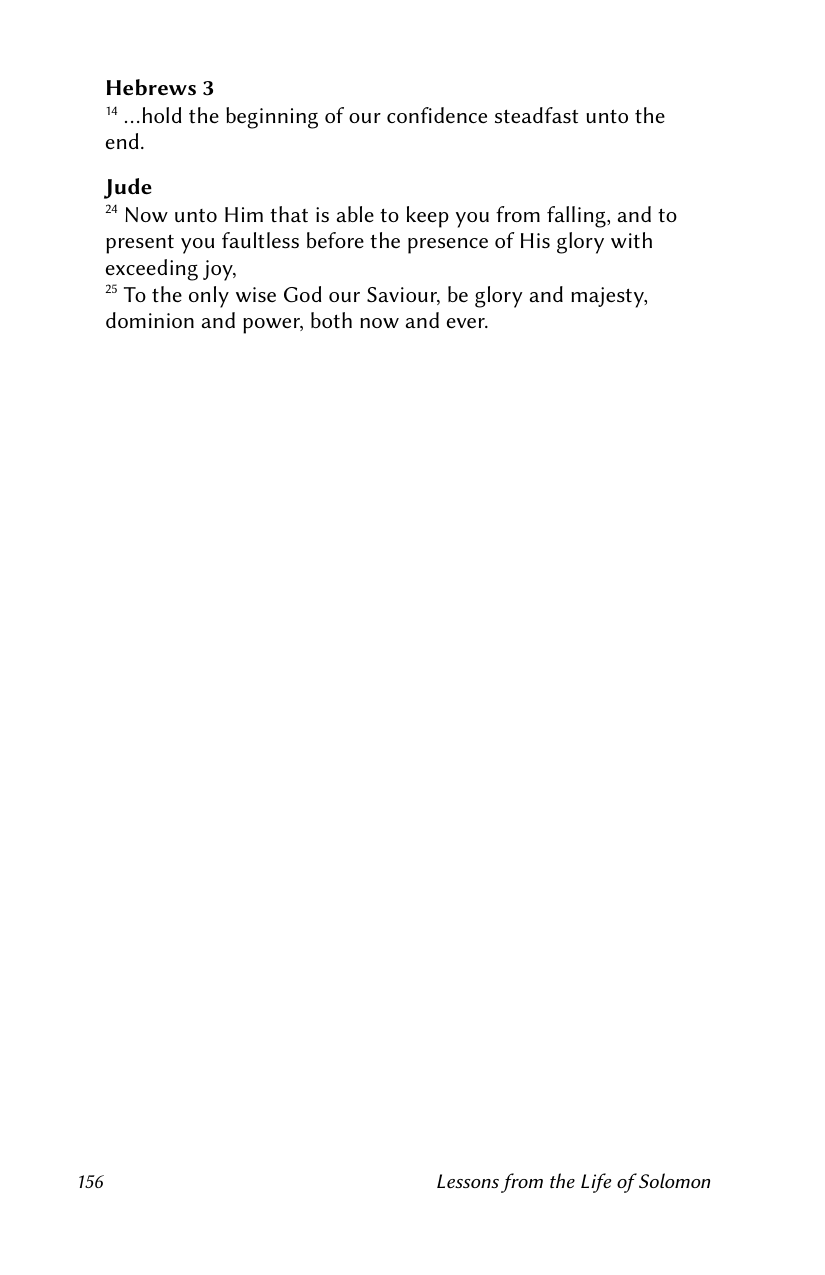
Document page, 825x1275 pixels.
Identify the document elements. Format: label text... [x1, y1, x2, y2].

text Jude [105, 174, 712, 200]
text 14 ...hold the beginning of our confidence steadfast unto the end. [105, 103, 682, 155]
text 25 To the only wise God our Saviour, be glory and majesty, dominion and power, both now and ever. [105, 281, 682, 334]
text 24 Now unto Him that is able to keep you from falling, and to present you faultless before the presence of His glory with exceeding joy, [105, 201, 682, 281]
text Hebrews 3 [105, 75, 712, 101]
